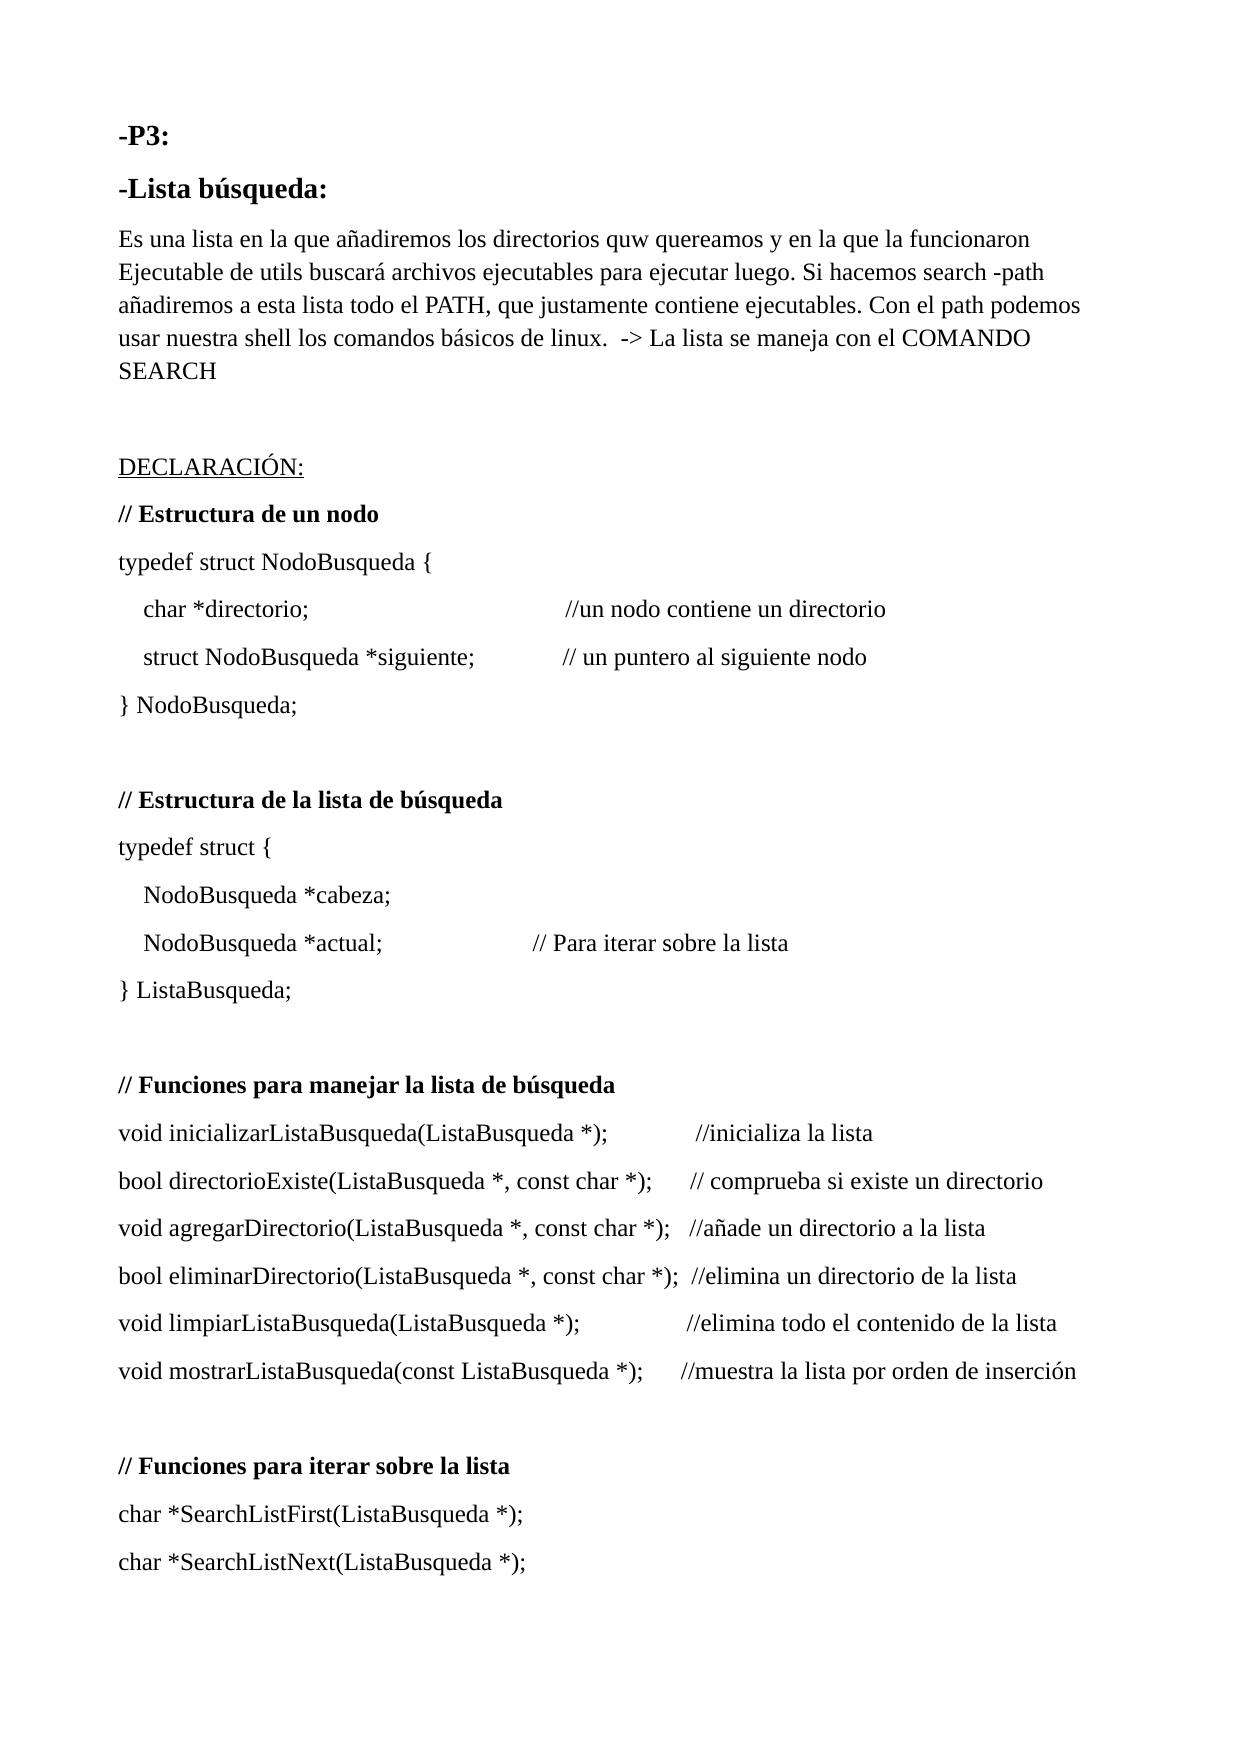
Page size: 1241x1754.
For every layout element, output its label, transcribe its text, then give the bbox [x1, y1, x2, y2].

text struct NodoBusqueda *siguiente; // un puntero al siguiente nodo [118, 642, 1122, 671]
text void agregarDirectorio(ListaBusqueda *, const char *); //añade un directorio a la lista [118, 1213, 1122, 1242]
text typedef struct NodoBusqueda { [118, 547, 1122, 576]
text NodoBusqueda *actual; // Para iterar sobre la lista [118, 928, 1122, 956]
text char *SearchListFirst(ListaBusqueda *); [118, 1499, 1122, 1528]
text // Estructura de la lista de búsqueda [118, 785, 1122, 814]
text typedef struct { [118, 832, 1122, 861]
text -Lista búsqueda: [118, 171, 1122, 205]
text NodoBusqueda *cabeza; [118, 880, 1122, 909]
text // Estructura de un nodo [118, 499, 1122, 528]
text char *SearchListNext(ListaBusqueda *); [118, 1547, 1122, 1575]
text char *directorio; //un nodo contiene un directorio [118, 594, 1122, 623]
text void inicializarListaBusqueda(ListaBusqueda *); //inicializa la lista [118, 1118, 1122, 1147]
text // Funciones para iterar sobre la lista [118, 1451, 1122, 1480]
text // Funciones para manejar la lista de búsqueda [118, 1071, 1122, 1099]
text bool directorioExiste(ListaBusqueda *, const char *); // comprueba si existe un directorio [118, 1166, 1122, 1194]
text void limpiarListaBusqueda(ListaBusqueda *); //elimina todo el contenido de la lista [118, 1308, 1122, 1337]
text void mostrarListaBusqueda(const ListaBusqueda *); //muestra la lista por orden de inserción [118, 1356, 1122, 1385]
text -P3: [118, 118, 1122, 152]
text Es una lista en la que añadiremos los directorios quw quereamos y en la que la funcionaron Ejecutable de utils buscará archivos ejecutables para ejecutar luego. Si hacemos search -path añadiremos a esta lista todo el PATH, que justamente contiene ejecutables. Con el path podemos usar nuestra shell los comandos básicos de linux. -> La lista se maneja con el COMANDO SEARCH [118, 224, 1122, 385]
text } ListaBusqueda; [118, 975, 1122, 1004]
text DECLARACIÓN: [118, 452, 1122, 480]
text } NodoBusqueda; [118, 690, 1122, 718]
text bool eliminarDirectorio(ListaBusqueda *, const char *); //elimina un directorio de la lista [118, 1261, 1122, 1290]
